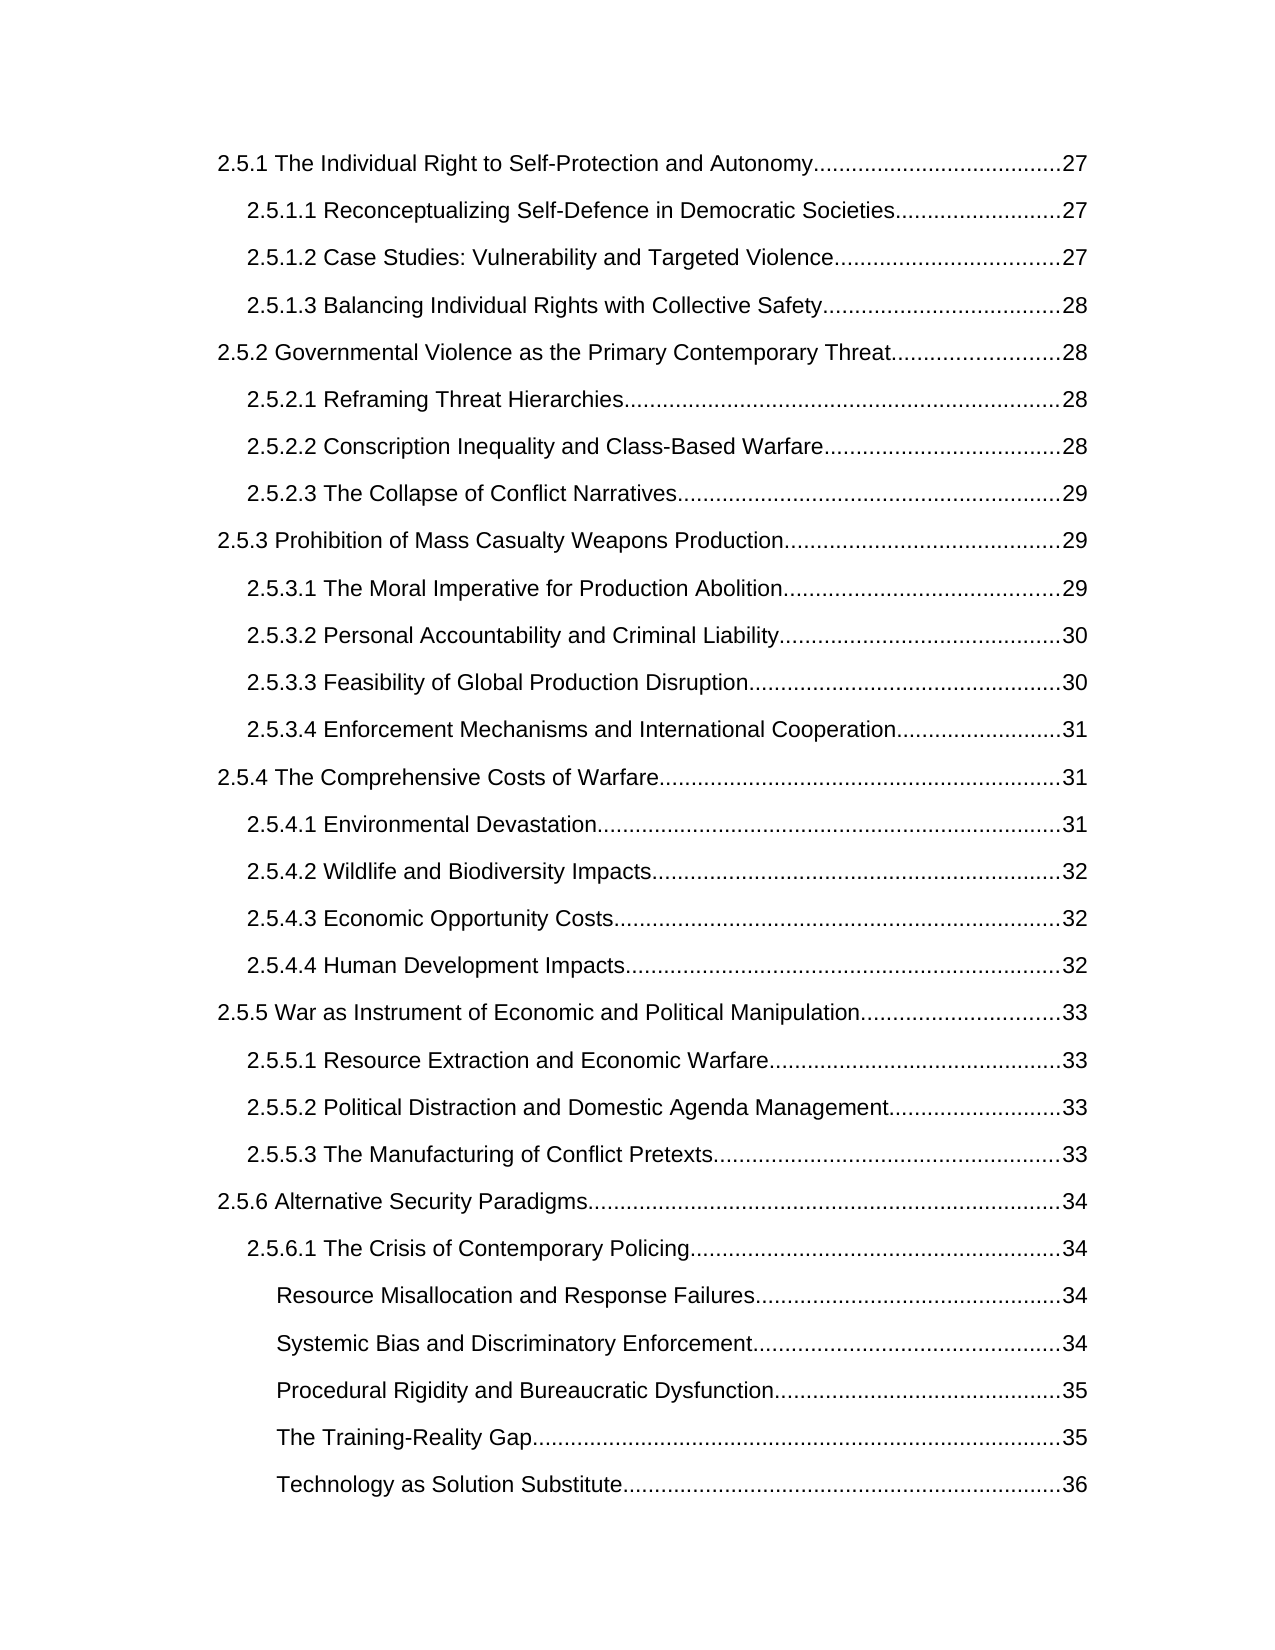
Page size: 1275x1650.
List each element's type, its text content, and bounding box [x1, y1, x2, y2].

text 2.5.1.3 Balancing Individual Rights with Collective Safety 28 [247, 292, 1087, 318]
text 2.5.4 The Comprehensive Costs of Warfare 31 [217, 763, 1087, 790]
text 2.5.4.1 Environmental Devastation 31 [247, 811, 1087, 837]
text Technology as Solution Substitute 36 [276, 1471, 1087, 1498]
text 2.5.1.1 Reconceptualizing Self-Defence in Democratic Societies 27 [247, 197, 1087, 223]
text 2.5.5.2 Political Distraction and Domestic Agenda Management 33 [247, 1094, 1087, 1120]
text 2.5.5 War as Instrument of Economic and Political Manipulation 33 [217, 999, 1087, 1026]
text 2.5.3.4 Enforcement Mechanisms and International Cooperation 31 [247, 716, 1087, 743]
text 2.5.4.4 Human Development Impacts 32 [247, 952, 1087, 978]
text 2.5.3.2 Personal Accountability and Criminal Liability 30 [247, 622, 1087, 648]
text Procedural Rigidity and Bureaucratic Dysfunction 35 [276, 1377, 1087, 1403]
text 2.5.3.1 The Moral Imperative for Production Abolition 29 [247, 575, 1087, 601]
text 2.5.5.3 The Manufacturing of Conflict Pretexts 33 [247, 1141, 1087, 1167]
text 2.5.2.3 The Collapse of Conflict Narratives 29 [247, 480, 1087, 507]
text Resource Misallocation and Response Failures 34 [276, 1282, 1087, 1309]
text 2.5.2.1 Reframing Threat Hierarchies 28 [247, 386, 1087, 412]
text 2.5.4.3 Economic Opportunity Costs 32 [247, 905, 1087, 931]
text 2.5.1 The Individual Right to Self-Protection and Autonomy 27 [217, 150, 1087, 176]
text 2.5.2.2 Conscription Inequality and Class-Based Warfare 28 [247, 433, 1087, 459]
text 2.5.6 Alternative Security Paradigms 34 [217, 1188, 1087, 1214]
text 2.5.2 Governmental Violence as the Primary Contemporary Threat 28 [217, 339, 1087, 365]
text Systemic Bias and Discriminatory Enforcement 34 [276, 1330, 1087, 1356]
text The Training-Reality Gap 35 [276, 1424, 1087, 1450]
text 2.5.3.3 Feasibility of Global Production Disruption 30 [247, 669, 1087, 695]
text 2.5.3 Prohibition of Mass Casualty Weapons Production 29 [217, 527, 1087, 554]
text 2.5.4.2 Wildlife and Biodiversity Impacts 32 [247, 858, 1087, 884]
text 2.5.1.2 Case Studies: Vulnerability and Targeted Violence 27 [247, 244, 1087, 271]
text 2.5.5.1 Resource Extraction and Economic Warfare 33 [247, 1047, 1087, 1073]
text 2.5.6.1 The Crisis of Contemporary Policing 34 [247, 1235, 1087, 1262]
